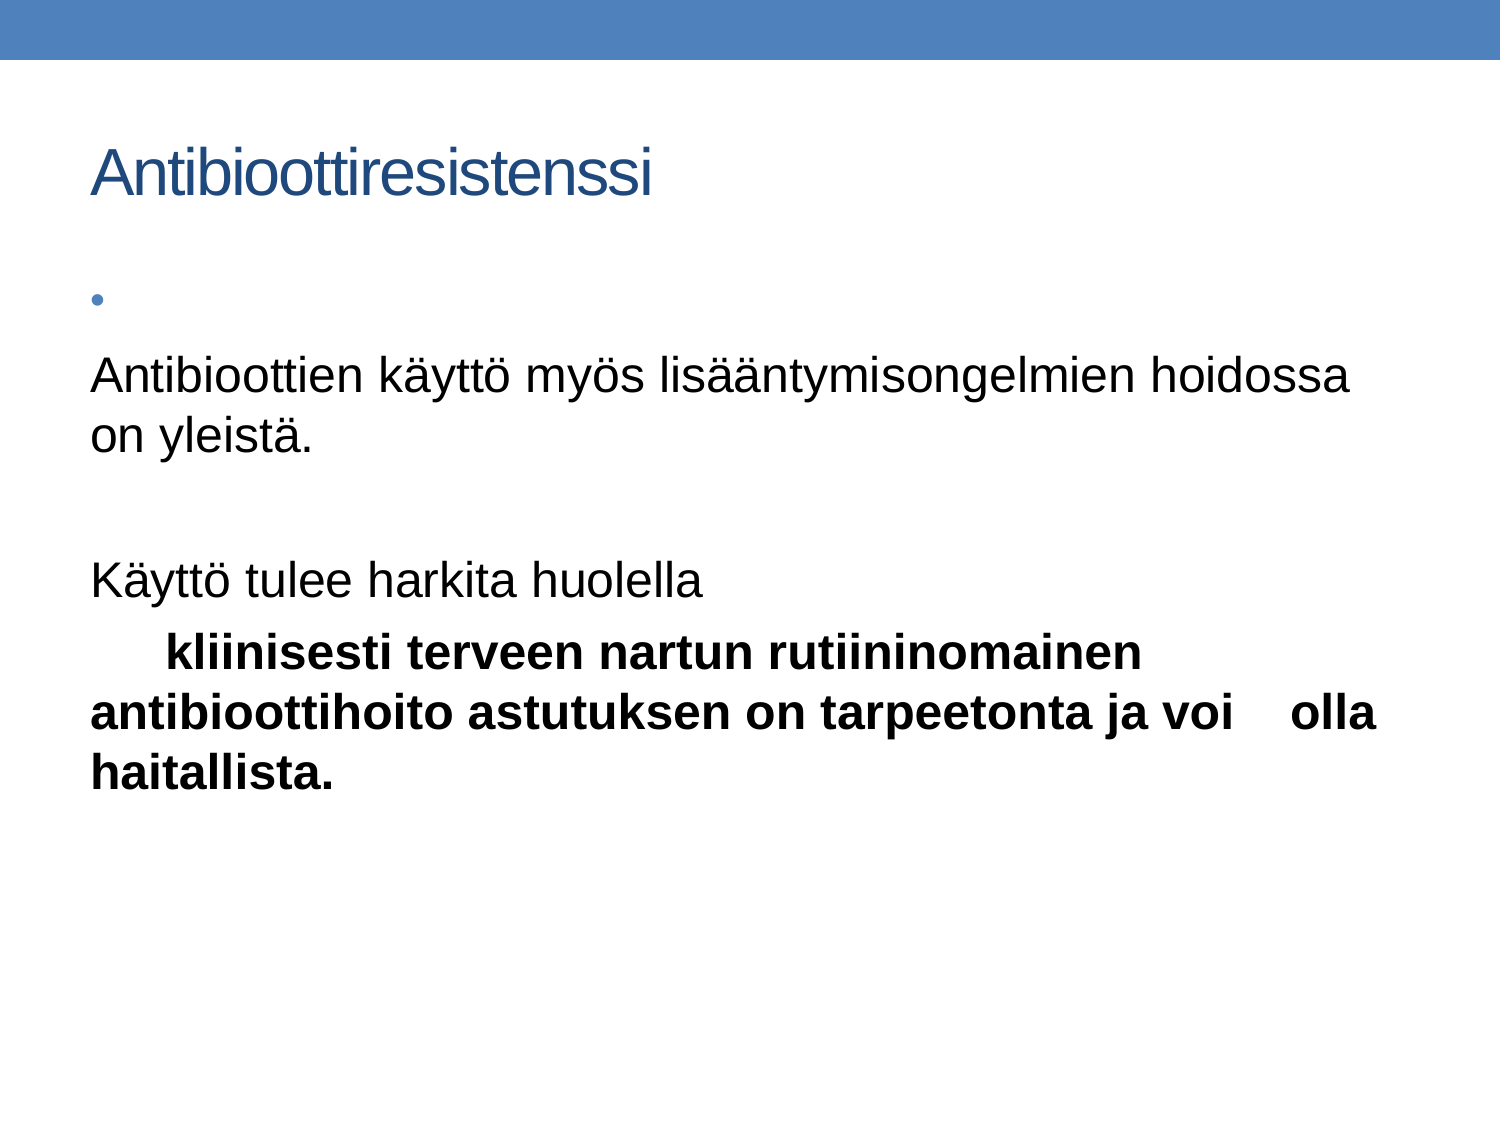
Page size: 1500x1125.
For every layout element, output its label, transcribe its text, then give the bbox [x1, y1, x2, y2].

list Antibioottien käyttö myös lisääntymisongelmien hoidossa on yleistä. Käyttö tulee harkita huolella kliinisesti terveen nartun rutiininomainen antibioottihoito astutuksen on tarpeetonta ja voi olla haitallista. [75, 262, 1426, 1063]
title Antibioottiresistenssi [75, 87, 1426, 251]
